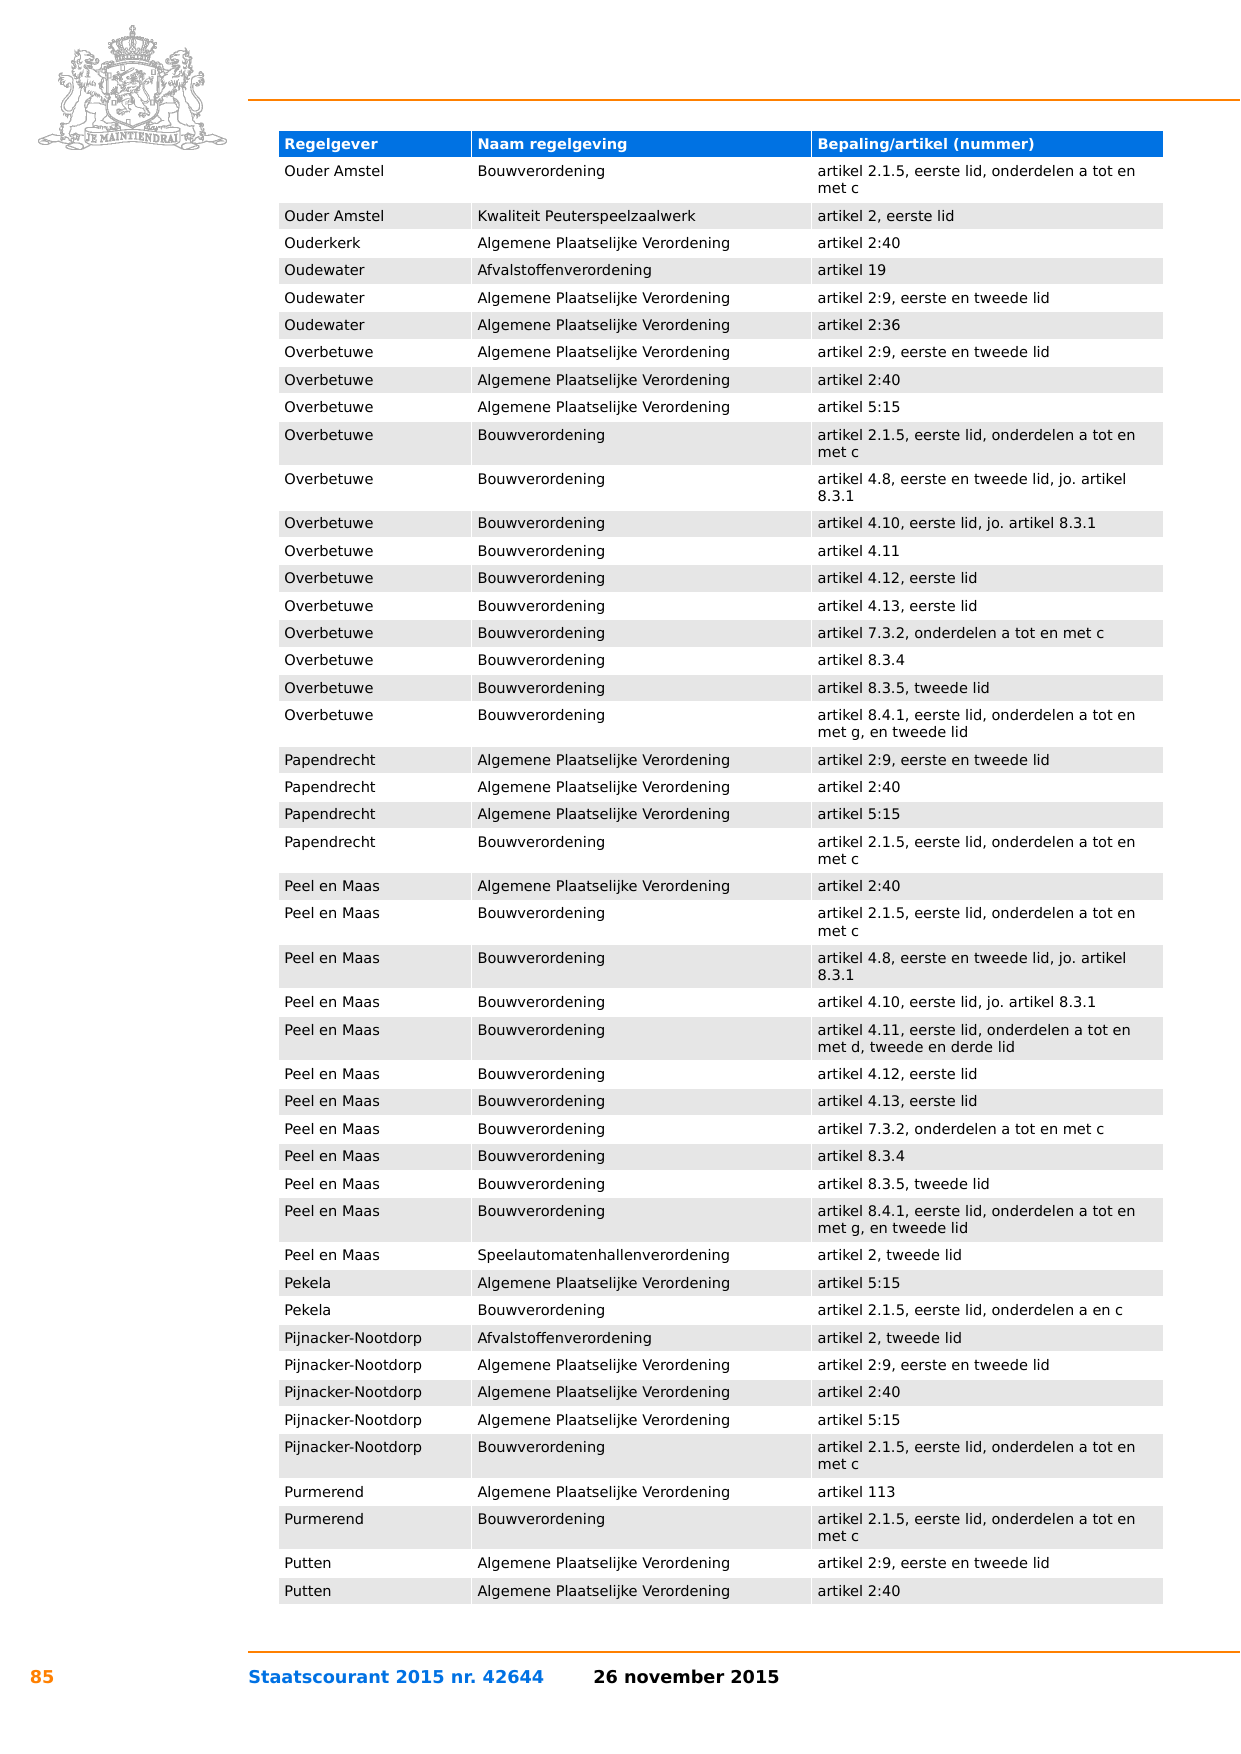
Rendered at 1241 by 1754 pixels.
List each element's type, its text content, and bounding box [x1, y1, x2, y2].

table_cell Algemene Plaatselijke Verordening [472, 312, 811, 339]
table_cell artikel 2:40 [812, 367, 1163, 393]
table_cell Bouwverordening [472, 901, 811, 944]
table_cell artikel 8.3.4 [812, 1144, 1163, 1170]
table_cell Putten [279, 1578, 471, 1604]
table_cell Pijnacker-Nootdorp [279, 1352, 471, 1378]
table_cell artikel 5:15 [812, 395, 1163, 421]
table_cell Oudewater [279, 312, 471, 339]
table_cell artikel 2, tweede lid [812, 1243, 1163, 1269]
table_cell Peel en Maas [279, 1017, 471, 1060]
table_cell Papendrecht [279, 829, 471, 872]
table_cell artikel 2:9, eerste en tweede lid [812, 747, 1163, 773]
table_cell Peel en Maas [279, 945, 471, 988]
table_cell artikel 2:9, eerste en tweede lid [812, 340, 1163, 366]
table_cell Overbetuwe [279, 565, 471, 592]
table_cell artikel 2:9, eerste en tweede lid [812, 1352, 1163, 1378]
table_cell Peel en Maas [279, 1089, 471, 1115]
table_cell artikel 2:40 [812, 873, 1163, 900]
table_cell artikel 113 [812, 1479, 1163, 1505]
table_cell Algemene Plaatselijke Verordening [472, 1270, 811, 1296]
table_cell Papendrecht [279, 802, 471, 828]
table_cell artikel 4.13, eerste lid [812, 1089, 1163, 1115]
table_cell artikel 2.1.5, eerste lid, onderdelen a en c [812, 1298, 1163, 1324]
table_cell artikel 2.1.5, eerste lid, onderdelen a tot en met c [812, 1434, 1163, 1478]
table_cell Ouder Amstel [279, 158, 471, 202]
table_cell Peel en Maas [279, 990, 471, 1016]
table_cell Bouwverordening [472, 593, 811, 619]
table_cell Algemene Plaatselijke Verordening [472, 340, 811, 366]
table_cell Algemene Plaatselijke Verordening [472, 367, 811, 393]
table_cell Algemene Plaatselijke Verordening [472, 1551, 811, 1577]
table_cell artikel 2:9, eerste en tweede lid [812, 1551, 1163, 1577]
table_cell Purmerend [279, 1506, 471, 1549]
table_cell artikel 2.1.5, eerste lid, onderdelen a tot en met c [812, 1506, 1163, 1549]
table_cell artikel 2:9, eerste en tweede lid [812, 285, 1163, 311]
table_cell Bouwverordening [472, 1506, 811, 1549]
table_cell Bouwverordening [472, 1116, 811, 1142]
table_cell Oudewater [279, 285, 471, 311]
table_cell artikel 4.11, eerste lid, onderdelen a tot en met d, tweede en derde lid [812, 1017, 1163, 1060]
table_cell artikel 8.4.1, eerste lid, onderdelen a tot en met g, en tweede lid [812, 1198, 1163, 1242]
table_cell artikel 8.3.5, tweede lid [812, 675, 1163, 701]
table_cell Algemene Plaatselijke Verordening [472, 774, 811, 801]
table_cell artikel 4.13, eerste lid [812, 593, 1163, 619]
table_cell Ouderkerk [279, 230, 471, 256]
table_cell Overbetuwe [279, 538, 471, 564]
table_cell artikel 2:36 [812, 312, 1163, 339]
table_cell Overbetuwe [279, 466, 471, 509]
table_cell Pekela [279, 1270, 471, 1296]
table_cell artikel 2:40 [812, 230, 1163, 256]
table_cell artikel 8.4.1, eerste lid, onderdelen a tot en met g, en tweede lid [812, 703, 1163, 746]
table_cell Peel en Maas [279, 1171, 471, 1197]
table_cell artikel 4.12, eerste lid [812, 1061, 1163, 1088]
table_header Bepaling/artikel (nummer) [812, 131, 1163, 157]
table_cell Overbetuwe [279, 422, 471, 465]
table_cell Bouwverordening [472, 1298, 811, 1324]
table_cell artikel 4.10, eerste lid, jo. artikel 8.3.1 [812, 511, 1163, 537]
table_cell Bouwverordening [472, 1089, 811, 1115]
table_cell artikel 8.3.4 [812, 648, 1163, 674]
table_cell Bouwverordening [472, 1144, 811, 1170]
table_cell artikel 2, eerste lid [812, 203, 1163, 229]
table_cell Purmerend [279, 1479, 471, 1505]
table_cell Algemene Plaatselijke Verordening [472, 230, 811, 256]
table_cell artikel 2:40 [812, 774, 1163, 801]
table_cell Papendrecht [279, 747, 471, 773]
table_cell Bouwverordening [472, 1198, 811, 1242]
table_cell artikel 2.1.5, eerste lid, onderdelen a tot en met c [812, 901, 1163, 944]
table_cell artikel 8.3.5, tweede lid [812, 1171, 1163, 1197]
table_cell Peel en Maas [279, 901, 471, 944]
table_cell Overbetuwe [279, 620, 471, 647]
picture [38, 25, 227, 150]
table_cell artikel 4.11 [812, 538, 1163, 564]
table_cell Algemene Plaatselijke Verordening [472, 1352, 811, 1378]
table_cell Bouwverordening [472, 829, 811, 872]
table_cell artikel 2.1.5, eerste lid, onderdelen a tot en met c [812, 158, 1163, 202]
table_cell artikel 2:40 [812, 1578, 1163, 1604]
table_cell Bouwverordening [472, 703, 811, 746]
table_cell Bouwverordening [472, 1061, 811, 1088]
table_cell artikel 5:15 [812, 1270, 1163, 1296]
table_cell artikel 5:15 [812, 1407, 1163, 1433]
table_cell Algemene Plaatselijke Verordening [472, 1380, 811, 1406]
table_cell Kwaliteit Peuterspeelzaalwerk [472, 203, 811, 229]
table_cell Bouwverordening [472, 511, 811, 537]
table_cell Algemene Plaatselijke Verordening [472, 1578, 811, 1604]
table_cell artikel 19 [812, 258, 1163, 284]
table_cell Pekela [279, 1298, 471, 1324]
table_cell Bouwverordening [472, 1434, 811, 1478]
table_cell Peel en Maas [279, 1116, 471, 1142]
table_cell Overbetuwe [279, 593, 471, 619]
table_cell Bouwverordening [472, 565, 811, 592]
table_cell Papendrecht [279, 774, 471, 801]
table_cell Pijnacker-Nootdorp [279, 1380, 471, 1406]
table_cell artikel 2:40 [812, 1380, 1163, 1406]
table_cell Peel en Maas [279, 1243, 471, 1269]
table_cell Algemene Plaatselijke Verordening [472, 395, 811, 421]
table_cell Algemene Plaatselijke Verordening [472, 285, 811, 311]
table_cell Algemene Plaatselijke Verordening [472, 802, 811, 828]
table_cell Bouwverordening [472, 466, 811, 509]
table_cell Algemene Plaatselijke Verordening [472, 1479, 811, 1505]
table_cell Bouwverordening [472, 945, 811, 988]
table_cell Putten [279, 1551, 471, 1577]
table_cell Overbetuwe [279, 675, 471, 701]
table_cell Overbetuwe [279, 648, 471, 674]
table_cell Bouwverordening [472, 158, 811, 202]
table_cell Overbetuwe [279, 340, 471, 366]
table_cell Bouwverordening [472, 1017, 811, 1060]
table_cell Overbetuwe [279, 367, 471, 393]
table_cell Bouwverordening [472, 422, 811, 465]
table_cell Overbetuwe [279, 511, 471, 537]
table_cell artikel 2, tweede lid [812, 1325, 1163, 1351]
table_cell Overbetuwe [279, 395, 471, 421]
table_cell Overbetuwe [279, 703, 471, 746]
table_cell artikel 4.10, eerste lid, jo. artikel 8.3.1 [812, 990, 1163, 1016]
table_cell Peel en Maas [279, 1061, 471, 1088]
table_cell Bouwverordening [472, 990, 811, 1016]
table_cell Pijnacker-Nootdorp [279, 1434, 471, 1478]
table_cell Algemene Plaatselijke Verordening [472, 747, 811, 773]
table_cell Peel en Maas [279, 1198, 471, 1242]
table_cell artikel 7.3.2, onderdelen a tot en met c [812, 620, 1163, 647]
table_cell Bouwverordening [472, 620, 811, 647]
table_cell artikel 2.1.5, eerste lid, onderdelen a tot en met c [812, 829, 1163, 872]
table_cell artikel 7.3.2, onderdelen a tot en met c [812, 1116, 1163, 1142]
table_cell artikel 2.1.5, eerste lid, onderdelen a tot en met c [812, 422, 1163, 465]
table_header Naam regelgeving [472, 131, 811, 157]
table_cell Pijnacker-Nootdorp [279, 1325, 471, 1351]
table_cell Bouwverordening [472, 1171, 811, 1197]
table_cell Algemene Plaatselijke Verordening [472, 1407, 811, 1433]
table_header Regelgever [279, 131, 471, 157]
table_cell Peel en Maas [279, 873, 471, 900]
table_cell Algemene Plaatselijke Verordening [472, 873, 811, 900]
table_cell artikel 4.8, eerste en tweede lid, jo. artikel 8.3.1 [812, 466, 1163, 509]
table_cell Oudewater [279, 258, 471, 284]
table_cell Afvalstoffenverordening [472, 1325, 811, 1351]
table_cell Bouwverordening [472, 675, 811, 701]
table_cell Ouder Amstel [279, 203, 471, 229]
table_cell artikel 4.8, eerste en tweede lid, jo. artikel 8.3.1 [812, 945, 1163, 988]
table_cell Speelautomatenhallenverordening [472, 1243, 811, 1269]
table_cell artikel 5:15 [812, 802, 1163, 828]
table_cell Peel en Maas [279, 1144, 471, 1170]
table_cell Bouwverordening [472, 538, 811, 564]
table_cell artikel 4.12, eerste lid [812, 565, 1163, 592]
table_cell Pijnacker-Nootdorp [279, 1407, 471, 1433]
table_cell Bouwverordening [472, 648, 811, 674]
table_cell Afvalstoffenverordening [472, 258, 811, 284]
